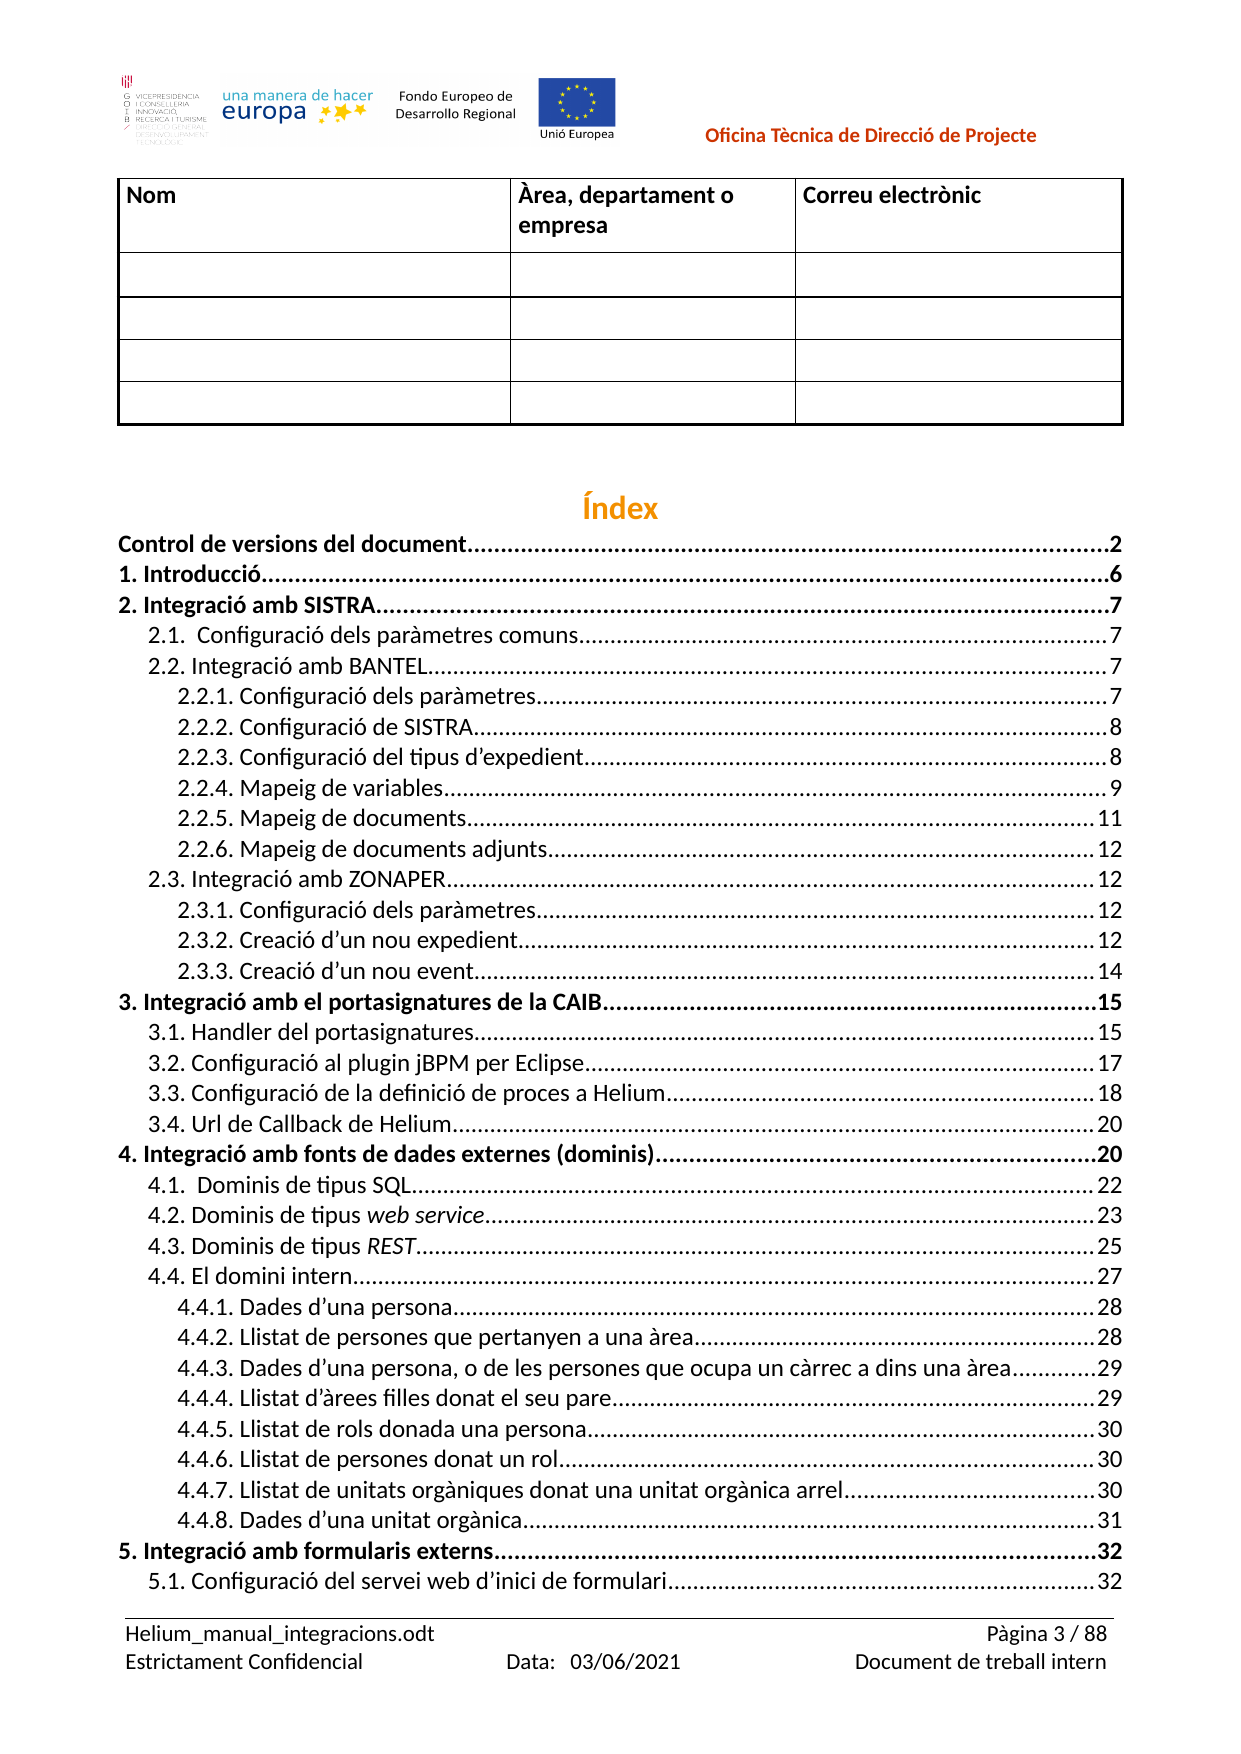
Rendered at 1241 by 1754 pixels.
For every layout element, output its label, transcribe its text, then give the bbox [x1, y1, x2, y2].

text 2.2.6. Mapeig de documents adjunts 12 [177, 833, 1122, 863]
text 3.4. Url de Callback de Helium 20 [148, 1108, 1122, 1138]
text 2.3.3. Creació d’un nou event 14 [177, 955, 1122, 986]
text 1. Introducció 6 [118, 558, 1122, 589]
text 4.4.6. Llistat de persones donat un rol 30 [177, 1443, 1122, 1474]
text 2.2.2. Configuració de SISTRA 8 [177, 711, 1122, 741]
table_cell [120, 340, 510, 381]
text Control de versions del document 2 [118, 528, 1122, 558]
table_cell [511, 253, 795, 296]
table_cell [511, 340, 795, 381]
text 4.3. Dominis de tipus REST 25 [148, 1230, 1122, 1260]
table_cell [796, 340, 1121, 381]
text 2.3.1. Configuració dels paràmetres 12 [177, 894, 1122, 924]
table_cell [120, 298, 510, 338]
text 4.1. Dominis de tipus SQL 22 [148, 1169, 1122, 1199]
text 4.4.4. Llistat d’àrees filles donat el seu pare 29 [177, 1382, 1122, 1413]
text 2.2.4. Mapeig de variables 9 [177, 772, 1122, 802]
text 5. Integració amb formularis externs 32 [118, 1535, 1122, 1566]
text 3.1. Handler del portasignatures 15 [148, 1016, 1122, 1047]
table_cell [796, 382, 1121, 423]
text 4.4.3. Dades d’una persona, o de les persones que ocupa un càrrec a dins una àrea 29 [177, 1352, 1122, 1382]
table_cell Àrea, departament o empresa [511, 179, 795, 252]
text 2.1. Configuració dels paràmetres comuns 7 [148, 619, 1122, 650]
text 4.4.7. Llistat de unitats orgàniques donat una unitat orgànica arrel 30 [177, 1474, 1122, 1504]
text 4.4. El domini intern 27 [148, 1260, 1122, 1291]
table_cell [511, 382, 795, 423]
picture [219, 73, 621, 147]
table_cell [511, 298, 795, 338]
text 2.3. Integració amb ZONAPER 12 [148, 863, 1122, 894]
text 2.3.2. Creació d’un nou expedient 12 [177, 924, 1122, 955]
table_cell [796, 298, 1121, 338]
table_cell Correu electrònic [796, 179, 1121, 252]
text 2.2.5. Mapeig de documents 11 [177, 802, 1122, 833]
text 2.2. Integració amb BANTEL 7 [148, 650, 1122, 680]
text 3.2. Configuració al plugin jBPM per Eclipse 17 [148, 1047, 1122, 1077]
text 2.2.1. Configuració dels paràmetres 7 [177, 680, 1122, 711]
table_cell [120, 382, 510, 423]
text 4.4.2. Llistat de persones que pertanyen a una àrea 28 [177, 1321, 1122, 1352]
table_cell [120, 253, 510, 296]
text 5.1. Configuració del servei web d’inici de formulari 32 [148, 1566, 1122, 1596]
table_cell [796, 253, 1121, 296]
text 2. Integració amb SISTRA 7 [118, 589, 1122, 619]
text 3. Integració amb el portasignatures de la CAIB 15 [118, 986, 1122, 1016]
text Índex [118, 487, 1122, 528]
table_cell Nom [120, 179, 510, 252]
text 4. Integració amb fonts de dades externes (dominis) 20 [118, 1138, 1122, 1169]
text 4.4.8. Dades d’una unitat orgànica 31 [177, 1504, 1122, 1535]
text 4.2. Dominis de tipus web service 23 [148, 1199, 1122, 1230]
text 4.4.5. Llistat de rols donada una persona 30 [177, 1413, 1122, 1443]
picture [118, 73, 213, 147]
text 3.3. Configuració de la definició de proces a Helium 18 [148, 1077, 1122, 1108]
text 2.2.3. Configuració del tipus d’expedient 8 [177, 741, 1122, 772]
text 4.4.1. Dades d’una persona 28 [177, 1291, 1122, 1321]
